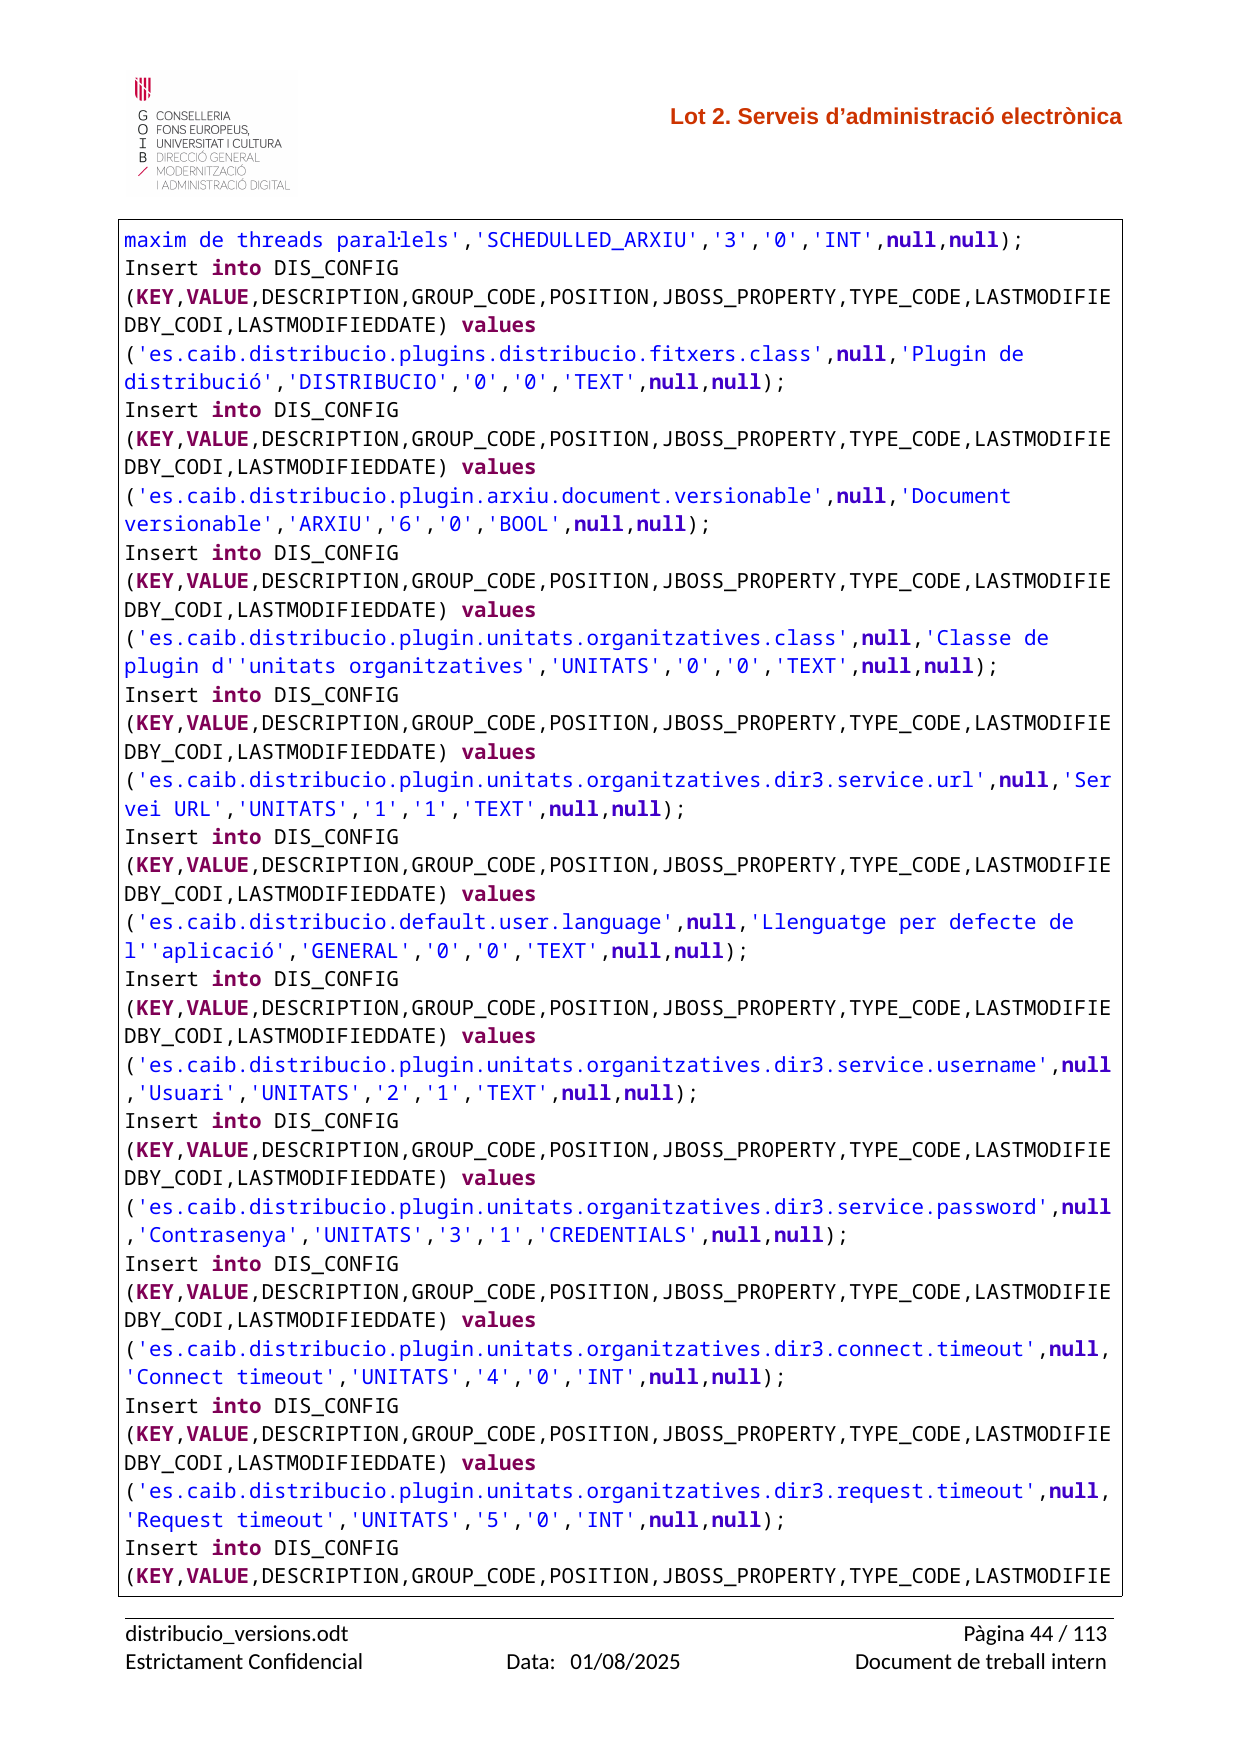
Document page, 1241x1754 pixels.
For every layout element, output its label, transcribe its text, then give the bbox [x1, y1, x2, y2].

table_header maxim de threads paral·lels','SCHEDULLED_ARXIU','3','0','INT',null,null); Insert into DIS_CONFIG (KEY,VALUE,DESCRIPTION,GROUP_CODE,POSITION,JBOSS_PROPERTY,TYPE_CODE,LASTMODIFIEDBY_CODI,LASTMODIFIEDDATE) values ('es.caib.distribucio.plugins.distribucio.fitxers.class',null,'Plugin de distribució','DISTRIBUCIO','0','0','TEXT',null,null); Insert into DIS_CONFIG (KEY,VALUE,DESCRIPTION,GROUP_CODE,POSITION,JBOSS_PROPERTY,TYPE_CODE,LASTMODIFIEDBY_CODI,LASTMODIFIEDDATE) values ('es.caib.distribucio.plugin.arxiu.document.versionable',null,'Document versionable','ARXIU','6','0','BOOL',null,null); Insert into DIS_CONFIG (KEY,VALUE,DESCRIPTION,GROUP_CODE,POSITION,JBOSS_PROPERTY,TYPE_CODE,LASTMODIFIEDBY_CODI,LASTMODIFIEDDATE) values ('es.caib.distribucio.plugin.unitats.organitzatives.class',null,'Classe de plugin d''unitats organitzatives','UNITATS','0','0','TEXT',null,null); Insert into DIS_CONFIG (KEY,VALUE,DESCRIPTION,GROUP_CODE,POSITION,JBOSS_PROPERTY,TYPE_CODE,LASTMODIFIEDBY_CODI,LASTMODIFIEDDATE) values ('es.caib.distribucio.plugin.unitats.organitzatives.dir3.service.url',null,'Servei URL','UNITATS','1','1','TEXT',null,null); Insert into DIS_CONFIG (KEY,VALUE,DESCRIPTION,GROUP_CODE,POSITION,JBOSS_PROPERTY,TYPE_CODE,LASTMODIFIEDBY_CODI,LASTMODIFIEDDATE) values ('es.caib.distribucio.default.user.language',null,'Llenguatge per defecte de l''aplicació','GENERAL','0','0','TEXT',null,null); Insert into DIS_CONFIG (KEY,VALUE,DESCRIPTION,GROUP_CODE,POSITION,JBOSS_PROPERTY,TYPE_CODE,LASTMODIFIEDBY_CODI,LASTMODIFIEDDATE) values ('es.caib.distribucio.plugin.unitats.organitzatives.dir3.service.username',null,'Usuari','UNITATS','2','1','TEXT',null,null); Insert into DIS_CONFIG (KEY,VALUE,DESCRIPTION,GROUP_CODE,POSITION,JBOSS_PROPERTY,TYPE_CODE,LASTMODIFIEDBY_CODI,LASTMODIFIEDDATE) values ('es.caib.distribucio.plugin.unitats.organitzatives.dir3.service.password',null,'Contrasenya','UNITATS','3','1','CREDENTIALS',null,null); Insert into DIS_CONFIG (KEY,VALUE,DESCRIPTION,GROUP_CODE,POSITION,JBOSS_PROPERTY,TYPE_CODE,LASTMODIFIEDBY_CODI,LASTMODIFIEDDATE) values ('es.caib.distribucio.plugin.unitats.organitzatives.dir3.connect.timeout',null,'Connect timeout','UNITATS','4','0','INT',null,null); Insert into DIS_CONFIG (KEY,VALUE,DESCRIPTION,GROUP_CODE,POSITION,JBOSS_PROPERTY,TYPE_CODE,LASTMODIFIEDBY_CODI,LASTMODIFIEDDATE) values ('es.caib.distribucio.plugin.unitats.organitzatives.dir3.request.timeout',null,'Request timeout','UNITATS','5','0','INT',null,null); Insert into DIS_CONFIG (KEY,VALUE,DESCRIPTION,GROUP_CODE,POSITION,JBOSS_PROPERTY,TYPE_CODE,LASTMODIFIE [119, 220, 1122, 1596]
picture [126, 70, 299, 197]
